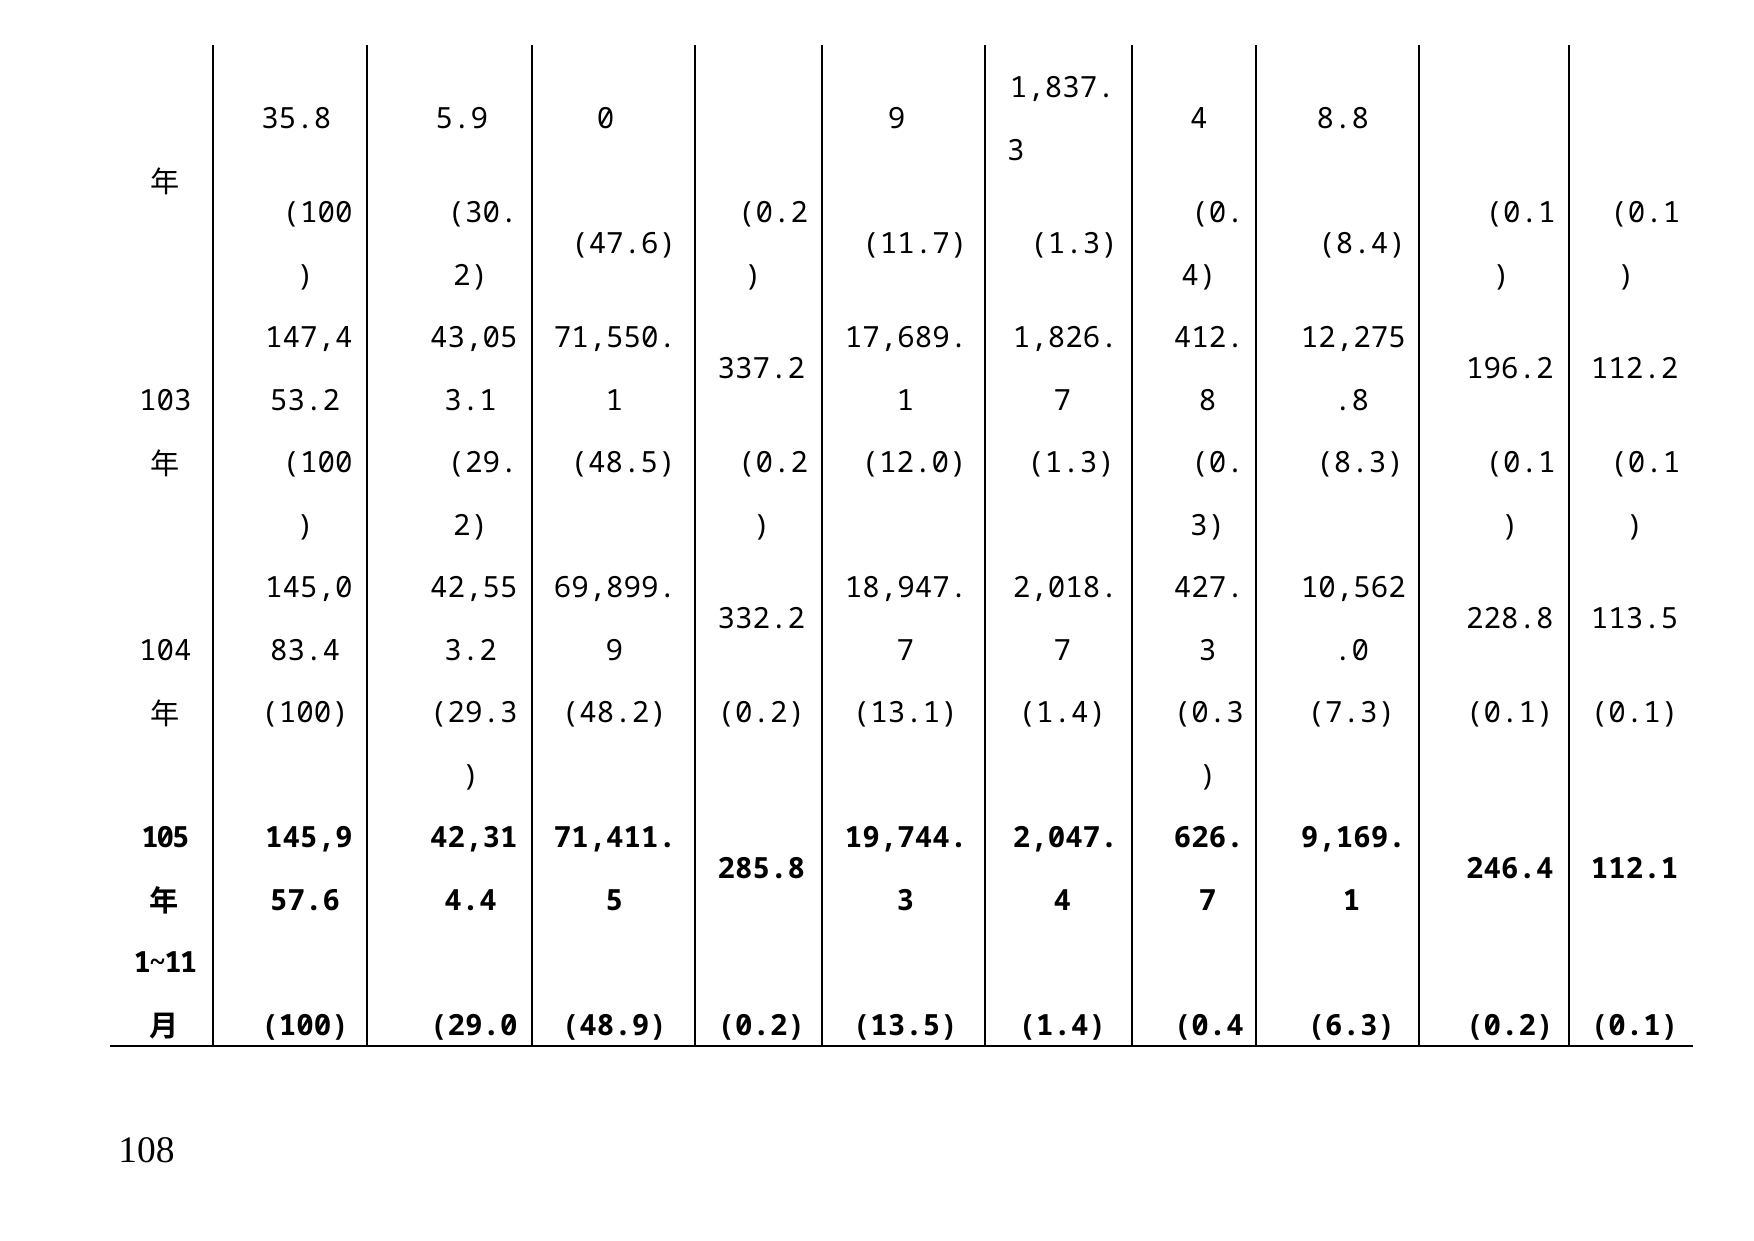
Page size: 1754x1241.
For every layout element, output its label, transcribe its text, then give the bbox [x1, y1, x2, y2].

table_cell 145,083.4 [214, 545, 366, 670]
table_cell 42,553.2 [368, 545, 531, 670]
table_cell 145,957.6 [214, 795, 366, 920]
table_cell (13.1) [823, 670, 984, 795]
table_cell (12.0) [823, 420, 984, 545]
table_cell 18,947.7 [823, 545, 984, 670]
table_cell 17,689.1 [823, 295, 984, 420]
table_cell (0.3) [1133, 670, 1255, 795]
table_cell (0.1) [1570, 420, 1693, 545]
table_cell (0.1) [1570, 670, 1693, 795]
table_cell 43,053.1 [368, 295, 531, 420]
table_cell (29.0 [368, 920, 531, 1045]
table_cell 69,899.9 [533, 545, 694, 670]
table_cell (47.6) [533, 170, 694, 295]
table_cell [696, 45, 821, 170]
table_cell (100) [214, 670, 366, 795]
table_cell (100) [214, 170, 366, 295]
table_cell 246.4 [1420, 795, 1568, 920]
table_cell (1.4) [986, 920, 1131, 1045]
table_cell (0.2) [1420, 920, 1568, 1045]
table_cell 1,837.3 [986, 45, 1131, 170]
table_cell (1.4) [986, 670, 1131, 795]
table_cell 71,411.5 [533, 795, 694, 920]
table_cell 412.8 [1133, 295, 1255, 420]
table_cell 9 [823, 45, 984, 170]
table_cell [1570, 45, 1693, 170]
table_cell 113.5 [1570, 545, 1693, 670]
table_cell 228.8 [1420, 545, 1568, 670]
table_cell 332.2 [696, 545, 821, 670]
table_cell 103年 [110, 295, 212, 545]
table_cell 35.8 [214, 45, 366, 170]
table_cell 12,275.8 [1257, 295, 1418, 420]
table_cell (29.2) [368, 420, 531, 545]
table_cell 8.8 [1257, 45, 1418, 170]
table_cell 1,826.7 [986, 295, 1131, 420]
table_cell 10,562.0 [1257, 545, 1418, 670]
table_cell (0.2) [696, 670, 821, 795]
table_cell (1.3) [986, 170, 1131, 295]
table_cell (29.3) [368, 670, 531, 795]
table_cell (0.1) [1570, 170, 1693, 295]
table_cell 626.7 [1133, 795, 1255, 920]
table_cell 9,169.1 [1257, 795, 1418, 920]
table_cell 年 [110, 45, 212, 295]
table_cell (1.3) [986, 420, 1131, 545]
table_cell 337.2 [696, 295, 821, 420]
table_cell 4 [1133, 45, 1255, 170]
table_cell (0.4 [1133, 920, 1255, 1045]
table_cell [1420, 45, 1568, 170]
table_cell (6.3) [1257, 920, 1418, 1045]
table_cell 112.2 [1570, 295, 1693, 420]
table_cell (48.9) [533, 920, 694, 1045]
table_cell 112.1 [1570, 795, 1693, 920]
table_cell 105年 1~11月 [110, 795, 212, 1045]
table_cell (100) [214, 920, 366, 1045]
table_cell (13.5) [823, 920, 984, 1045]
table_cell (0.1) [1420, 170, 1568, 295]
table_cell (48.2) [533, 670, 694, 795]
table_cell 2,018.7 [986, 545, 1131, 670]
table_cell 19,744.3 [823, 795, 984, 920]
table_cell 2,047.4 [986, 795, 1131, 920]
table_cell (0.2) [696, 420, 821, 545]
table_cell (11.7) [823, 170, 984, 295]
table_cell (0.1) [1420, 420, 1568, 545]
table_cell (0.4) [1133, 170, 1255, 295]
table_cell (0.1) [1420, 670, 1568, 795]
table_cell (0.3) [1133, 420, 1255, 545]
table_cell (100) [214, 420, 366, 545]
table_cell 196.2 [1420, 295, 1568, 420]
table_cell (30.2) [368, 170, 531, 295]
table_cell 427.3 [1133, 545, 1255, 670]
table_cell (0.2) [696, 920, 821, 1045]
table_cell 42,314.4 [368, 795, 531, 920]
table_cell 285.8 [696, 795, 821, 920]
table_cell (48.5) [533, 420, 694, 545]
table_cell (8.3) [1257, 420, 1418, 545]
table_cell 104年 [110, 545, 212, 795]
table_cell 71,550.1 [533, 295, 694, 420]
table_cell (8.4) [1257, 170, 1418, 295]
table_cell 147,453.2 [214, 295, 366, 420]
table_cell (0.2) [696, 170, 821, 295]
table_cell 0 [533, 45, 694, 170]
table_cell 5.9 [368, 45, 531, 170]
table_cell (0.1) [1570, 920, 1693, 1045]
table_cell (7.3) [1257, 670, 1418, 795]
